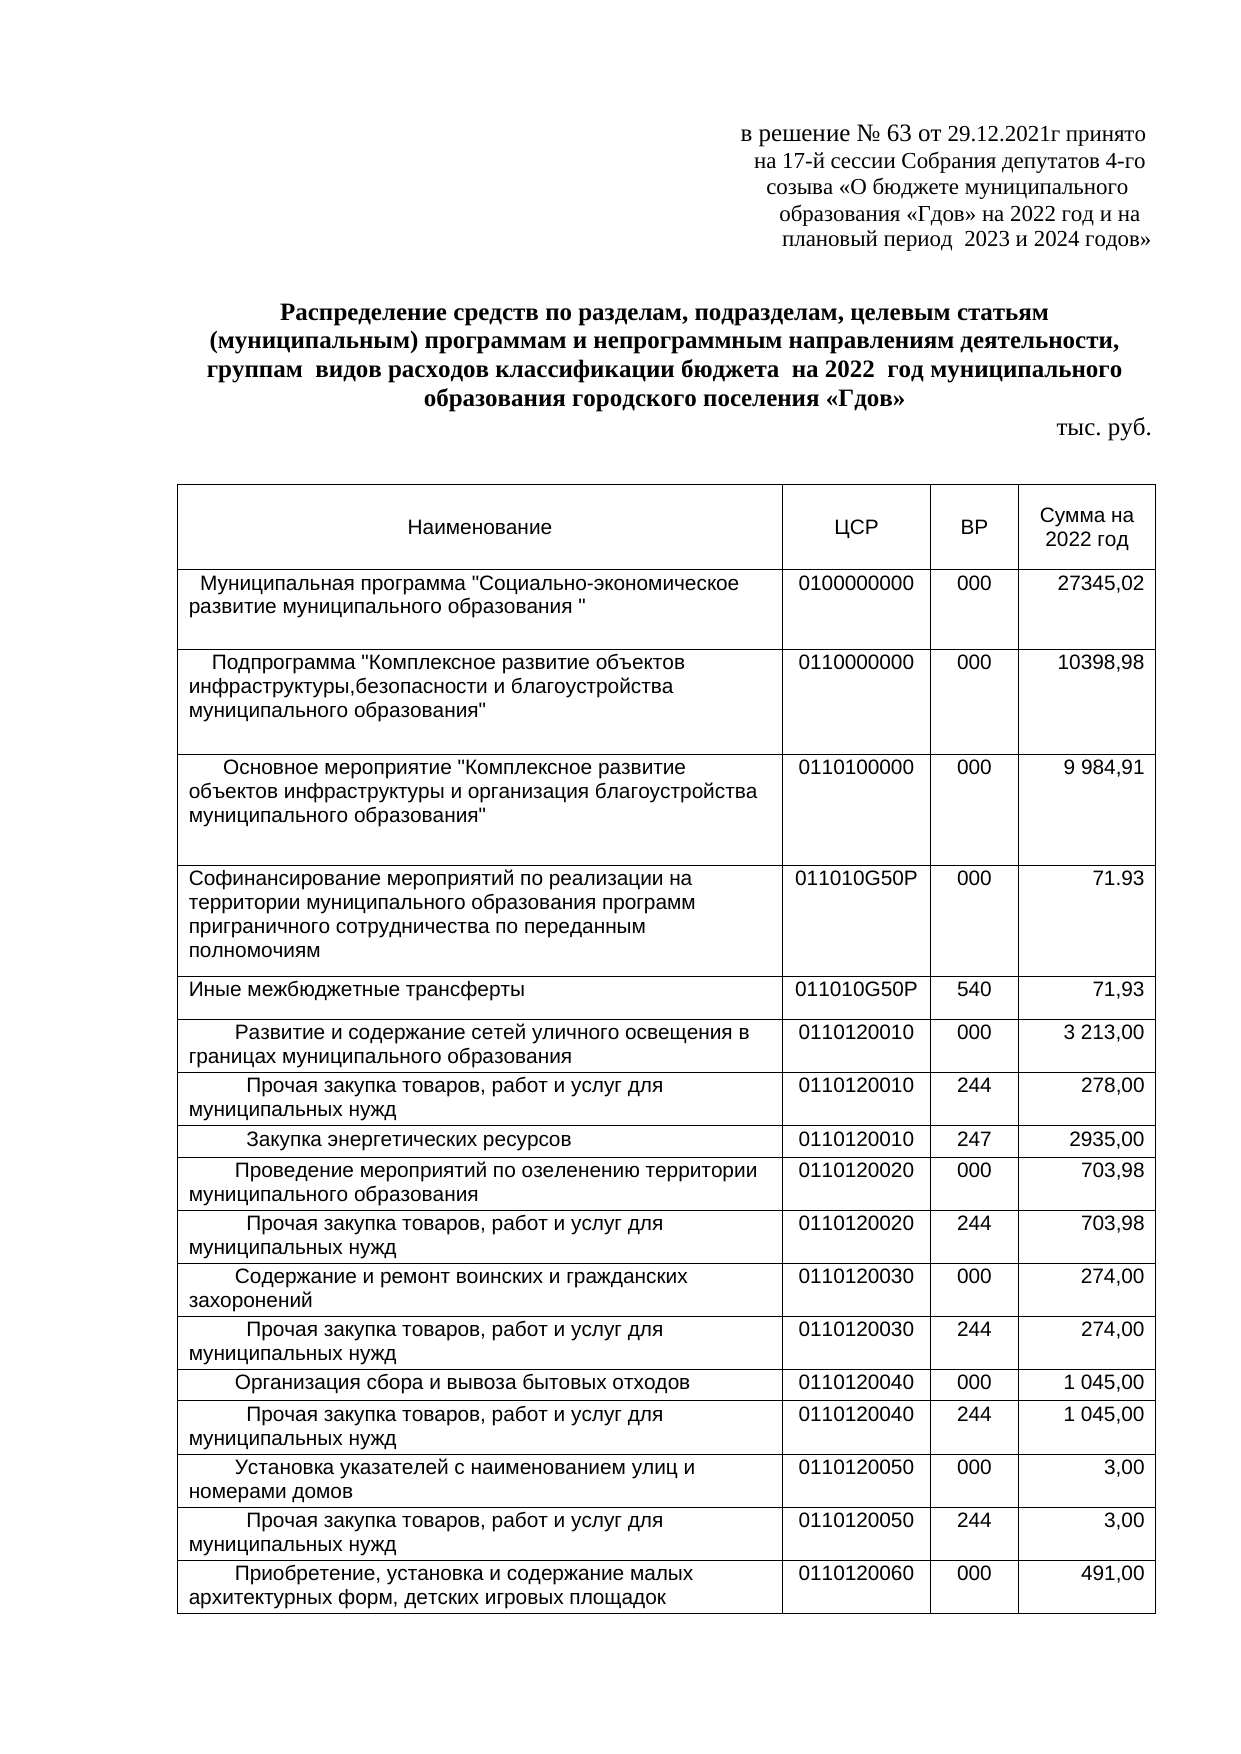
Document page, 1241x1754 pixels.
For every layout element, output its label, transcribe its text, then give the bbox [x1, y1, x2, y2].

table_cell 000 [931, 1561, 1018, 1613]
table_cell 000 [931, 1455, 1018, 1507]
text образования «Гдов» на 2022 год и на [177, 199, 1152, 226]
table_cell 0110120020 [783, 1158, 930, 1210]
table_cell 9 984,91 [1019, 755, 1155, 865]
table_cell Муниципальная программа "Социально-экономическое развитие муниципального образования " [178, 570, 782, 649]
table_cell 0110120010 [783, 1126, 930, 1157]
table_cell 703,98 [1019, 1158, 1155, 1210]
table_cell 71.93 [1019, 866, 1155, 976]
table_cell 244 [931, 1211, 1018, 1263]
table_header ЦСР [783, 485, 930, 569]
table_cell 27345,02 [1019, 570, 1155, 649]
table_cell 0110120020 [783, 1211, 930, 1263]
table_cell 244 [931, 1508, 1018, 1560]
table_cell 000 [931, 755, 1018, 865]
table_cell 3,00 [1019, 1508, 1155, 1560]
table_cell 0100000000 [783, 570, 930, 649]
text на 17-й сессии Собрания депутатов 4-го [177, 147, 1152, 173]
table_cell 0110120040 [783, 1370, 930, 1400]
table_header Сумма на 2022 год [1019, 485, 1155, 569]
table_cell 244 [931, 1317, 1018, 1369]
table_cell Иные межбюджетные трансферты [178, 977, 782, 1019]
table_cell 000 [931, 570, 1018, 649]
text тыс. руб. [177, 412, 1152, 440]
table_cell 000 [931, 650, 1018, 754]
table_cell 000 [931, 1020, 1018, 1072]
table_cell 000 [931, 1370, 1018, 1400]
table_cell 2935,00 [1019, 1126, 1155, 1157]
table_cell 244 [931, 1401, 1018, 1453]
table_cell 0110120040 [783, 1401, 930, 1453]
table_cell Развитие и содержание сетей уличного освещения в границах муниципального образования [178, 1020, 782, 1072]
table_cell 3,00 [1019, 1455, 1155, 1507]
table_cell Закупка энергетических ресурсов [178, 1126, 782, 1157]
table_cell 0110120010 [783, 1020, 930, 1072]
table_cell 244 [931, 1073, 1018, 1125]
table_cell 011010G50P [783, 977, 930, 1019]
table_cell Прочая закупка товаров, работ и услуг для муниципальных нужд [178, 1317, 782, 1369]
table_cell 0110120050 [783, 1455, 930, 1507]
table_cell 703,98 [1019, 1211, 1155, 1263]
table_cell 274,00 [1019, 1317, 1155, 1369]
table_cell 0110120060 [783, 1561, 930, 1613]
table_cell 0110000000 [783, 650, 930, 754]
table_cell Организация сбора и вывоза бытовых отходов [178, 1370, 782, 1400]
text Распределение средств по разделам, подразделам, целевым статьям (муниципальным) программам и непрограммным направлениям деятельности, группам видов расходов классификации бюджета на 2022 год муниципального образования городского поселения «Гдов» [177, 297, 1152, 412]
table_cell 274,00 [1019, 1264, 1155, 1316]
table_cell Подпрограмма "Комплексное развитие объектов инфраструктуры,безопасности и благоустройства муниципального образования" [178, 650, 782, 754]
table_cell 71,93 [1019, 977, 1155, 1019]
table_cell 000 [931, 1264, 1018, 1316]
table_cell 0110100000 [783, 755, 930, 865]
text в решение № 63 от 29.12.2021г принято [177, 118, 1152, 147]
table_cell 1 045,00 [1019, 1370, 1155, 1400]
table_cell 011010G50P [783, 866, 930, 976]
table_cell Приобретение, установка и содержание малых архитектурных форм, детских игровых площадок [178, 1561, 782, 1613]
table_header Наименование [178, 485, 782, 569]
table_cell Проведение мероприятий по озеленению территории муниципального образования [178, 1158, 782, 1210]
table_cell 000 [931, 866, 1018, 976]
table_cell 10398,98 [1019, 650, 1155, 754]
table_cell 540 [931, 977, 1018, 1019]
table_cell 278,00 [1019, 1073, 1155, 1125]
table_cell 0110120050 [783, 1508, 930, 1560]
table_header ВР [931, 485, 1018, 569]
table_cell 491,00 [1019, 1561, 1155, 1613]
table_cell Содержание и ремонт воинских и гражданских захоронений [178, 1264, 782, 1316]
table_cell Основное мероприятие "Комплексное развитие объектов инфраструктуры и организация благоустройства муниципального образования" [178, 755, 782, 865]
table_cell 3 213,00 [1019, 1020, 1155, 1072]
table_cell Софинансирование мероприятий по реализации на территории муниципального образования программ приграничного сотрудничества по переданным полномочиям [178, 866, 782, 976]
table_cell 0110120010 [783, 1073, 930, 1125]
table_cell Прочая закупка товаров, работ и услуг для муниципальных нужд [178, 1073, 782, 1125]
table_cell 0110120030 [783, 1317, 930, 1369]
table_cell Прочая закупка товаров, работ и услуг для муниципальных нужд [178, 1508, 782, 1560]
table_cell Установка указателей с наименованием улиц и номерами домов [178, 1455, 782, 1507]
text созыва «О бюджете муниципального [177, 173, 1152, 199]
table_cell 1 045,00 [1019, 1401, 1155, 1453]
text плановый период 2023 и 2024 годов» [177, 226, 1152, 251]
table_cell 247 [931, 1126, 1018, 1157]
table_cell 000 [931, 1158, 1018, 1210]
table_cell 0110120030 [783, 1264, 930, 1316]
table_cell Прочая закупка товаров, работ и услуг для муниципальных нужд [178, 1401, 782, 1453]
table_cell Прочая закупка товаров, работ и услуг для муниципальных нужд [178, 1211, 782, 1263]
